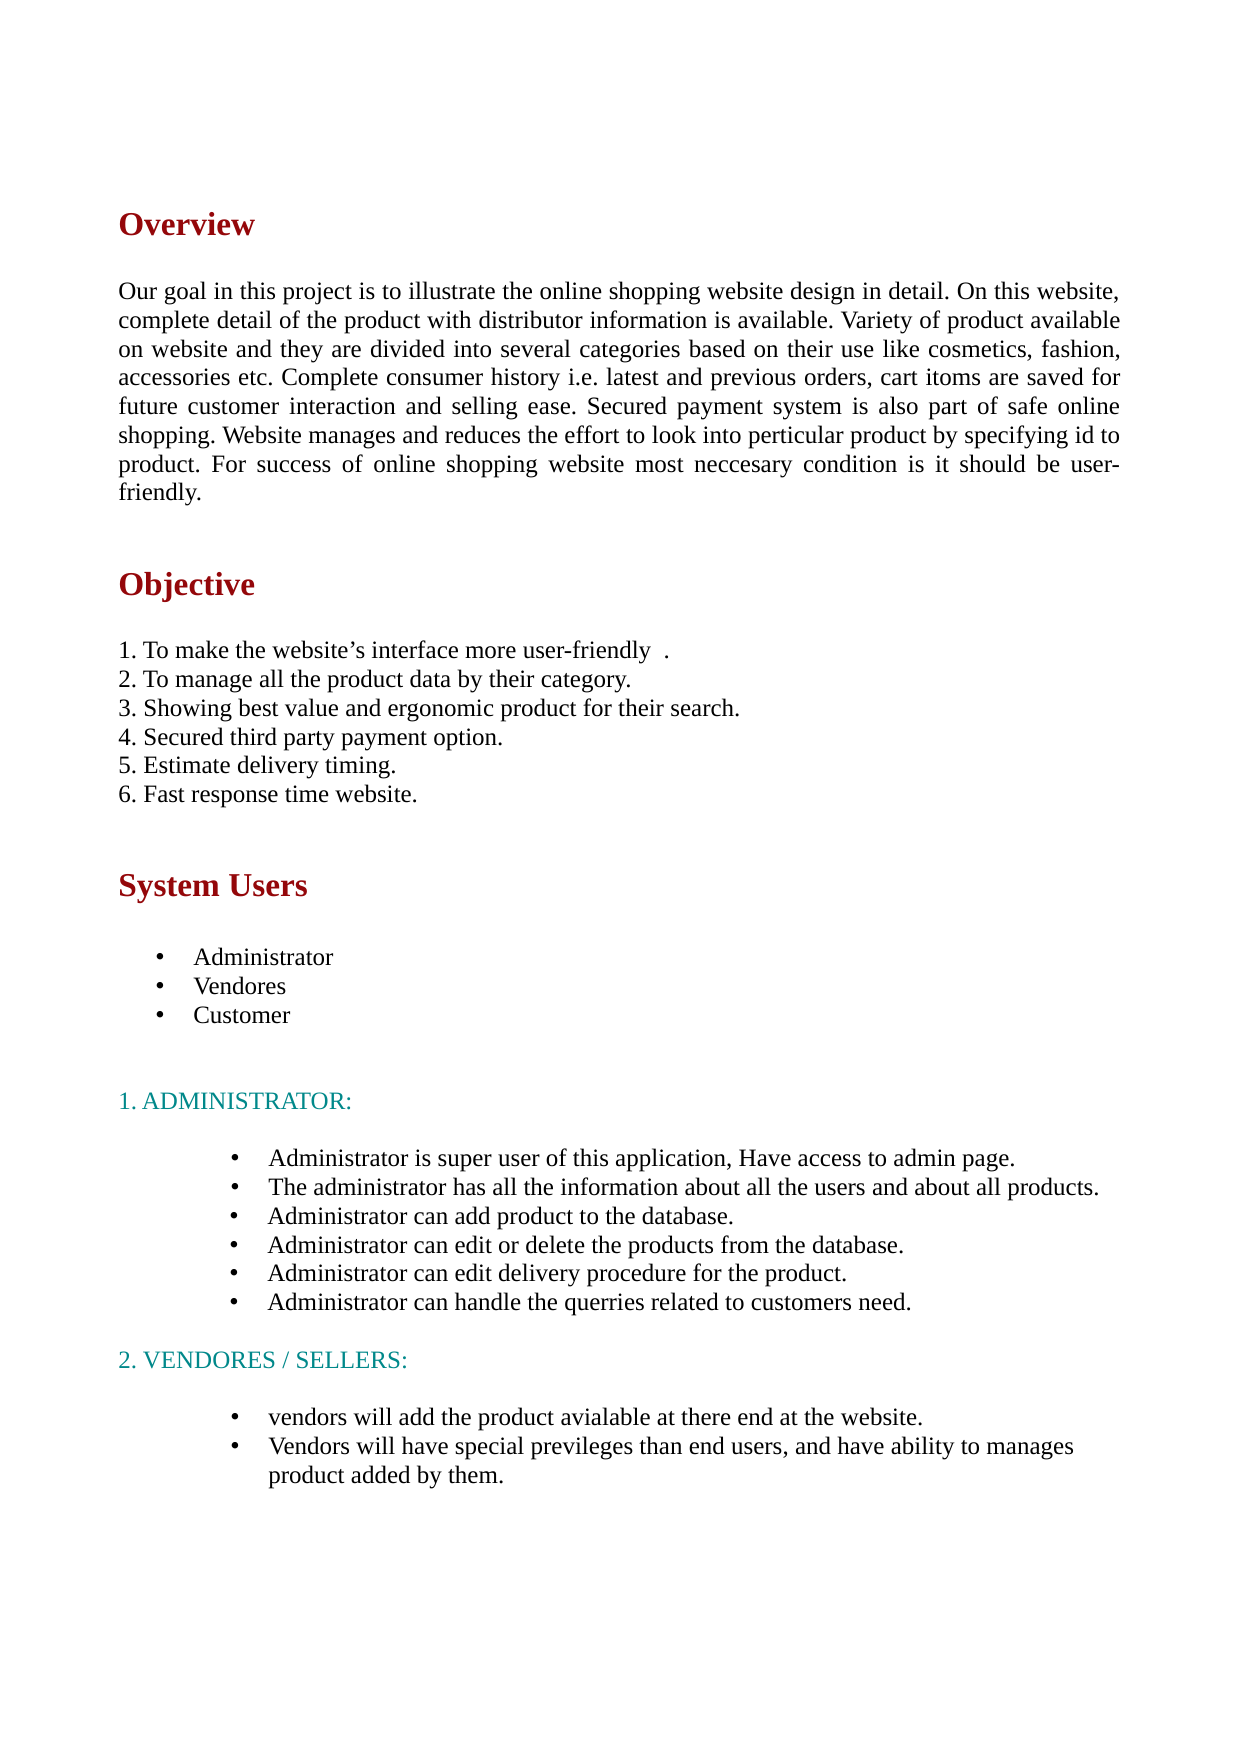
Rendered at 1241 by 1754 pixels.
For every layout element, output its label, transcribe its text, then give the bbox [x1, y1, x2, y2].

list Administrator [156, 942, 1122, 971]
text Objective [118, 564, 1122, 602]
text 1. ADMINISTRATOR: [118, 1086, 1122, 1115]
text 5. Estimate delivery timing. [118, 751, 1122, 779]
text 2. To manage all the product data by their category. [118, 664, 1122, 693]
text 6. Fast response time website. [118, 779, 1122, 808]
list The administrator has all the information about all the users and about all products. [231, 1172, 1122, 1201]
list Vendors will have special previleges than end users, and have ability to manages product added by them. [231, 1431, 1122, 1488]
list Administrator can handle the querries related to customers need. [229, 1287, 1122, 1316]
text 1. To make the website’s interface more user-friendly . [118, 636, 1122, 664]
text 2. VENDORES / SELLERS: [118, 1345, 1122, 1373]
text Our goal in this project is to illustrate the online shopping website design in detail. On this website, complete detail of the product with distributor information is available. Variety of product available on website and they are divided into several categories based on their use like cosmetics, fashion, accessories etc. Complete consumer history i.e. latest and previous orders, cart itoms are saved for future customer interaction and selling ease. Secured payment system is also part of safe online shopping. Website manages and reduces the effort to look into perticular product by specifying id to product. For success of online shopping website most neccesary condition is it should be user-friendly. [118, 276, 1122, 506]
list Vendores [156, 971, 1122, 1000]
list Administrator can edit delivery procedure for the product. [229, 1258, 1122, 1287]
text 4. Secured third party payment option. [118, 722, 1122, 751]
list Administrator is super user of this application, Have access to admin page. [231, 1143, 1122, 1172]
text System Users [118, 866, 1122, 904]
text Overview [118, 204, 1122, 243]
list Customer [156, 1000, 1122, 1028]
list Administrator can edit or delete the products from the database. [229, 1230, 1122, 1258]
list Administrator can add product to the database. [229, 1201, 1122, 1230]
text 3. Showing best value and ergonomic product for their search. [118, 693, 1122, 722]
list vendors will add the product avialable at there end at the website. [231, 1402, 1122, 1431]
